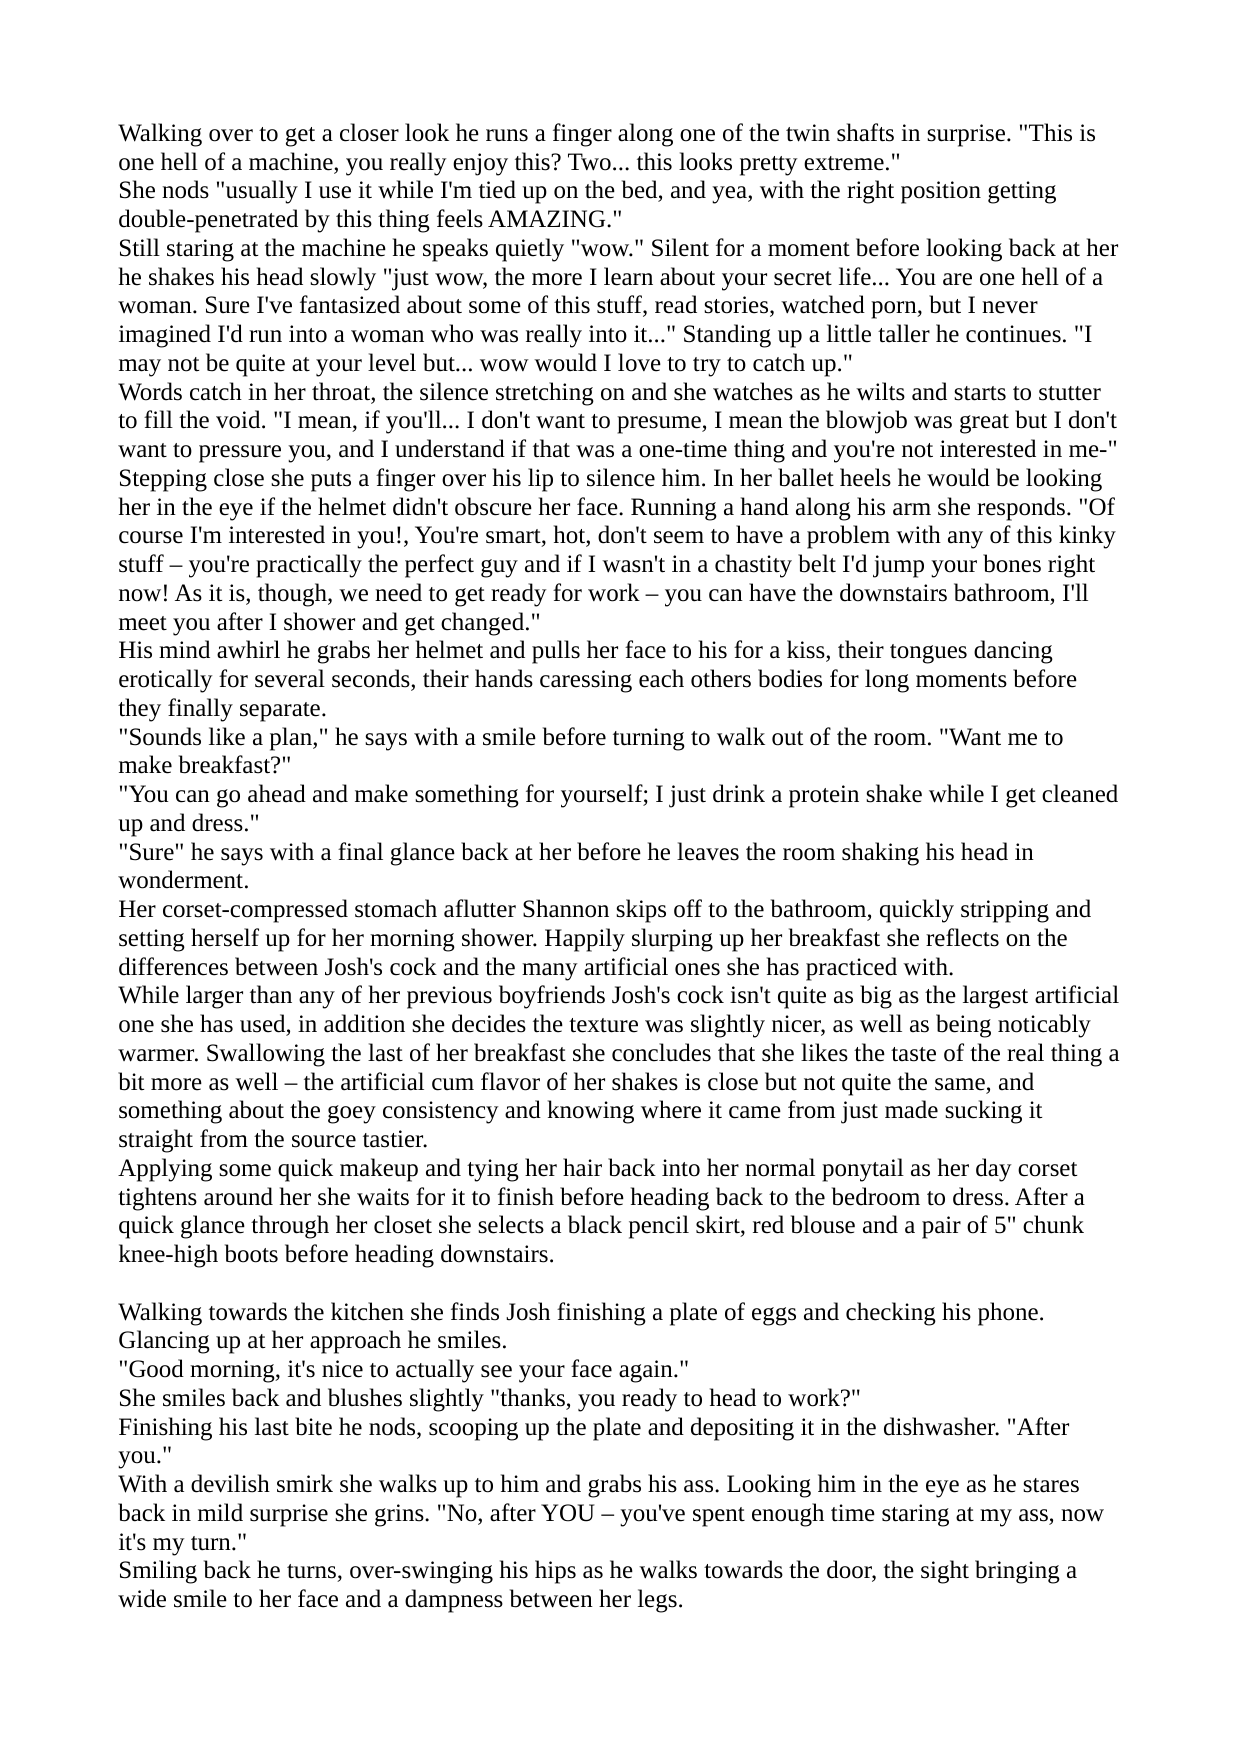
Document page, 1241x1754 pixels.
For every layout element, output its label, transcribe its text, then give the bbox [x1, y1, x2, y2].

text Applying some quick makeup and tying her hair back into her normal ponytail as her day corset tightens around her she waits for it to finish before heading back to the bedroom to dress. After a quick glance through her closet she selects a black pencil skirt, red blouse and a pair of 5" chunk knee-high boots before heading downstairs. [118, 1153, 1122, 1268]
text While larger than any of her previous boyfriends Josh's cock isn't quite as big as the largest artificial one she has used, in addition she decides the texture was slightly nicer, as well as being noticably warmer. Swallowing the last of her breakfast she concludes that she likes the taste of the real thing a bit more as well – the artificial cum flavor of her shakes is close but not quite the same, and something about the goey consistency and knowing where it came from just made sucking it straight from the source tastier. [118, 981, 1122, 1153]
text She smiles back and blushes slightly "thanks, you ready to head to work?" [118, 1383, 1122, 1412]
text "Good morning, it's nice to actually see your face again." [118, 1354, 1122, 1383]
text Smiling back he turns, over-swinging his hips as he walks towards the door, the sight bringing a wide smile to her face and a dampness between her legs. [118, 1556, 1122, 1613]
text With a devilish smirk she walks up to him and grabs his ass. Looking him in the eye as he stares back in mild surprise she grins. "No, after YOU – you've spent enough time staring at my ass, now it's my turn." [118, 1469, 1122, 1556]
text She nods "usually I use it while I'm tied up on the bed, and yea, with the right position getting double-penetrated by this thing feels AMAZING." [118, 176, 1122, 233]
text Finishing his last bite he nods, scooping up the plate and depositing it in the dishwasher. "After you." [118, 1412, 1122, 1469]
text Walking towards the kitchen she finds Josh finishing a plate of eggs and checking his phone. Glancing up at her approach he smiles. [118, 1297, 1122, 1354]
text Still staring at the machine he speaks quietly "wow." Silent for a moment before looking back at her he shakes his head slowly "just wow, the more I learn about your secret life... You are one hell of a woman. Sure I've fantasized about some of this stuff, read stories, watched porn, but I never imagined I'd run into a woman who was really into it..." Standing up a little taller he continues. "I may not be quite at your level but... wow would I love to try to catch up." [118, 233, 1122, 377]
text Words catch in her throat, the silence stretching on and she watches as he wilts and starts to stutter to fill the void. "I mean, if you'll... I don't want to presume, I mean the blowjob was great but I don't want to pressure you, and I understand if that was a one-time thing and you're not interested in me-" [118, 377, 1122, 463]
text "Sure" he says with a final glance back at her before he leaves the room shaking his head in wonderment. [118, 837, 1122, 894]
text "You can go ahead and make something for yourself; I just drink a protein shake while I get cleaned up and dress." [118, 779, 1122, 837]
text Her corset-compressed stomach aflutter Shannon skips off to the bathroom, quickly stripping and setting herself up for her morning shower. Happily slurping up her breakfast she reflects on the differences between Josh's cock and the many artificial ones she has practiced with. [118, 894, 1122, 981]
text "Sounds like a plan," he says with a smile before turning to walk out of the room. "Want me to make breakfast?" [118, 722, 1122, 779]
text Walking over to get a closer look he runs a finger along one of the twin shafts in surprise. "This is one hell of a machine, you really enjoy this? Two... this looks pretty extreme." [118, 118, 1122, 176]
text His mind awhirl he grabs her helmet and pulls her face to his for a kiss, their tongues dancing erotically for several seconds, their hands caressing each others bodies for long moments before they finally separate. [118, 636, 1122, 722]
text Stepping close she puts a finger over his lip to silence him. In her ballet heels he would be looking her in the eye if the helmet didn't obscure her face. Running a hand along his arm she responds. "Of course I'm interested in you!, You're smart, hot, don't seem to have a problem with any of this kinky stuff – you're practically the perfect guy and if I wasn't in a chastity belt I'd jump your bones right now! As it is, though, we need to get ready for work – you can have the downstairs bathroom, I'll meet you after I shower and get changed." [118, 463, 1122, 636]
